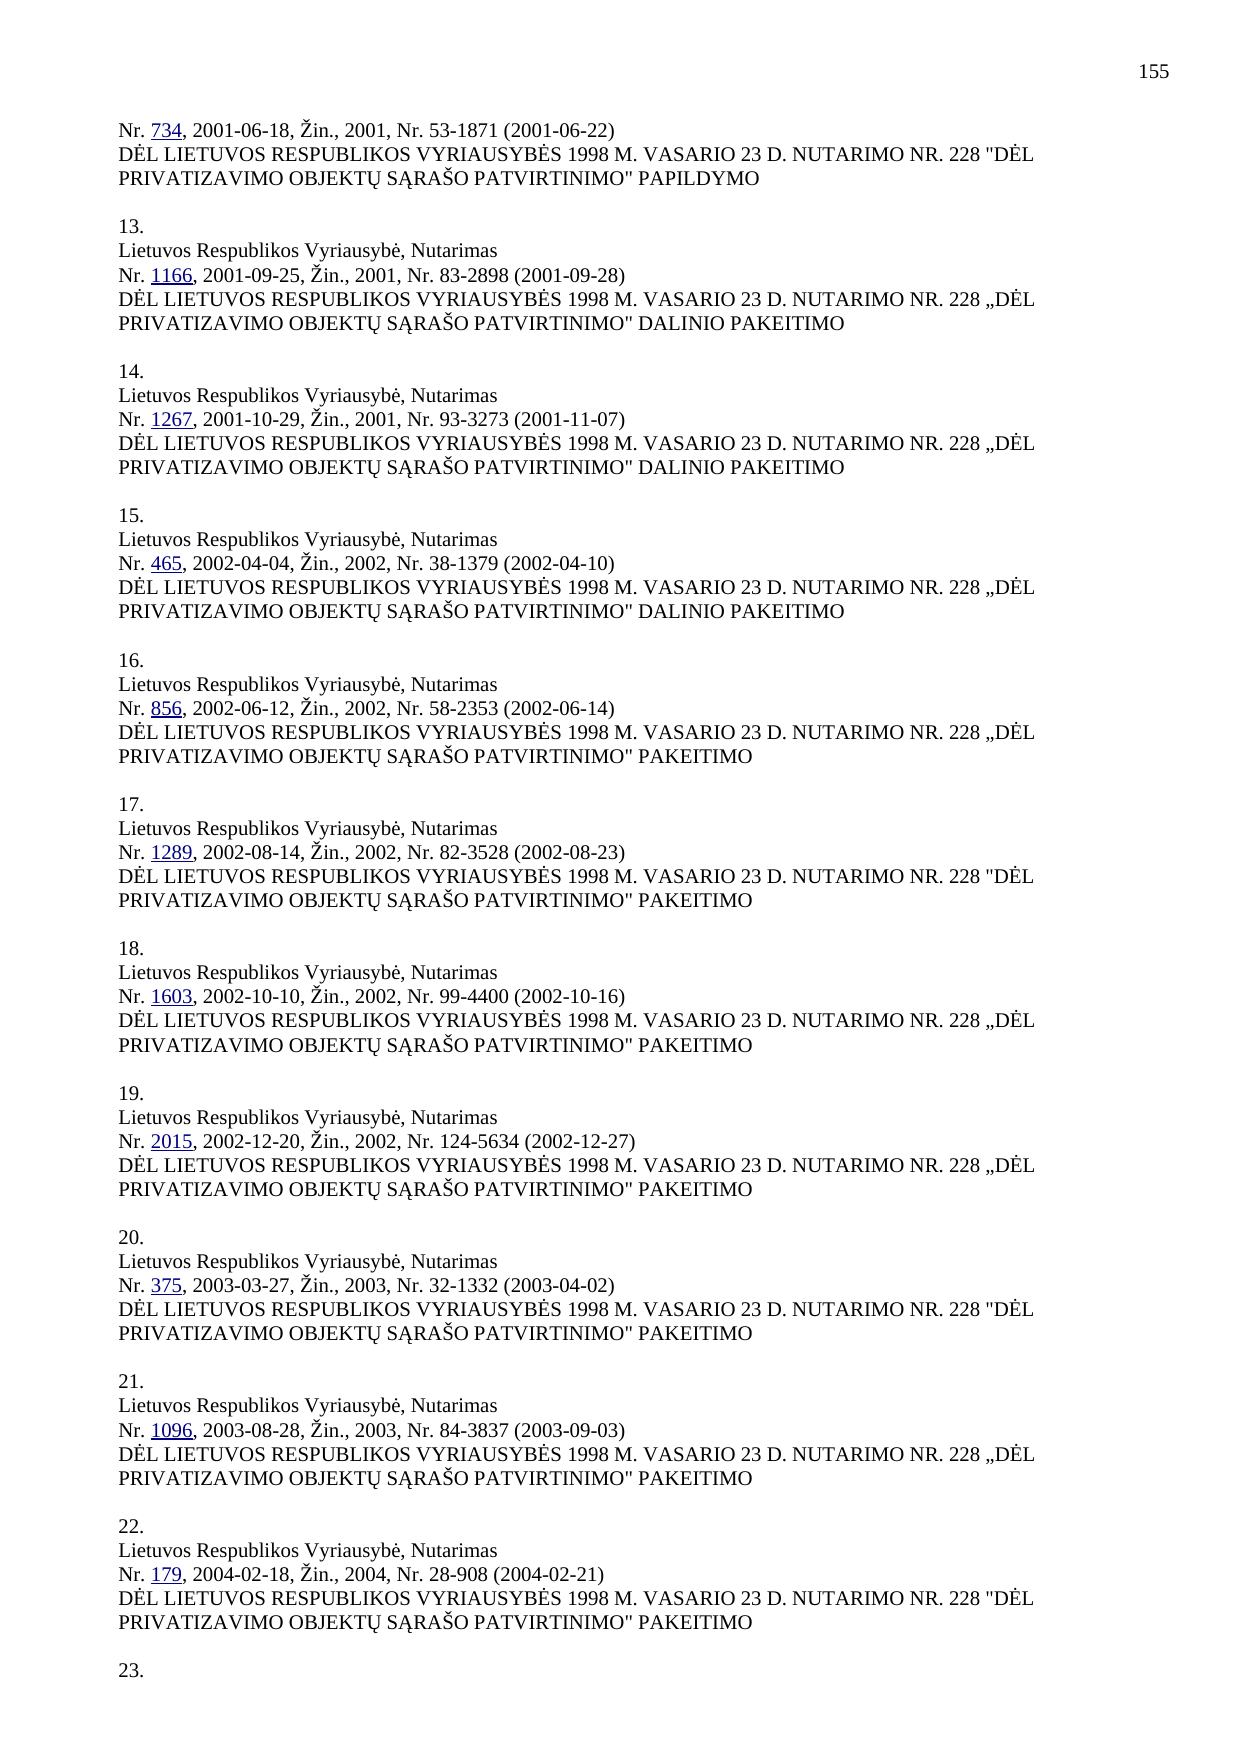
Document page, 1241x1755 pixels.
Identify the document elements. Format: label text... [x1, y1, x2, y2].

text DĖL LIETUVOS RESPUBLIKOS VYRIAUSYBĖS 1998 M. VASARIO 23 D. NUTARIMO NR. 228 "DĖL PRIVATIZAVIMO OBJEKTŲ SĄRAŠO PATVIRTINIMO" PAPILDYMO [118, 142, 1169, 190]
text Nr. 1166, 2001-09-25, Žin., 2001, Nr. 83-2898 (2001-09-28) [118, 262, 1169, 287]
text Lietuvos Respublikos Vyriausybė, Nutarimas [118, 672, 1169, 696]
text DĖL LIETUVOS RESPUBLIKOS VYRIAUSYBĖS 1998 M. VASARIO 23 D. NUTARIMO NR. 228 "DĖL PRIVATIZAVIMO OBJEKTŲ SĄRAŠO PATVIRTINIMO" PAKEITIMO [118, 864, 1169, 912]
text Lietuvos Respublikos Vyriausybė, Nutarimas [118, 1538, 1169, 1562]
text Nr. 734, 2001-06-18, Žin., 2001, Nr. 53-1871 (2001-06-22) [118, 118, 1169, 142]
text 13. [118, 214, 1169, 238]
text 14. [118, 359, 1169, 383]
text Nr. 856, 2002-06-12, Žin., 2002, Nr. 58-2353 (2002-06-14) [118, 696, 1169, 720]
text DĖL LIETUVOS RESPUBLIKOS VYRIAUSYBĖS 1998 M. VASARIO 23 D. NUTARIMO NR. 228 „DĖL PRIVATIZAVIMO OBJEKTŲ SĄRAŠO PATVIRTINIMO" PAKEITIMO [118, 1153, 1169, 1201]
text 15. [118, 503, 1169, 527]
text Lietuvos Respublikos Vyriausybė, Nutarimas [118, 960, 1169, 984]
text Nr. 179, 2004-02-18, Žin., 2004, Nr. 28-908 (2004-02-21) [118, 1562, 1169, 1586]
text Nr. 2015, 2002-12-20, Žin., 2002, Nr. 124-5634 (2002-12-27) [118, 1129, 1169, 1153]
text DĖL LIETUVOS RESPUBLIKOS VYRIAUSYBĖS 1998 M. VASARIO 23 D. NUTARIMO NR. 228 „DĖL PRIVATIZAVIMO OBJEKTŲ SĄRAŠO PATVIRTINIMO" PAKEITIMO [118, 1008, 1169, 1057]
text DĖL LIETUVOS RESPUBLIKOS VYRIAUSYBĖS 1998 M. VASARIO 23 D. NUTARIMO NR. 228 "DĖL PRIVATIZAVIMO OBJEKTŲ SĄRAŠO PATVIRTINIMO" PAKEITIMO [118, 1297, 1169, 1345]
text 21. [118, 1369, 1169, 1393]
text Nr. 1289, 2002-08-14, Žin., 2002, Nr. 82-3528 (2002-08-23) [118, 840, 1169, 864]
text 17. [118, 792, 1169, 816]
text 18. [118, 936, 1169, 960]
text 16. [118, 647, 1169, 672]
text DĖL LIETUVOS RESPUBLIKOS VYRIAUSYBĖS 1998 M. VASARIO 23 D. NUTARIMO NR. 228 „DĖL PRIVATIZAVIMO OBJEKTŲ SĄRAŠO PATVIRTINIMO" DALINIO PAKEITIMO [118, 287, 1169, 335]
text 20. [118, 1225, 1169, 1249]
text 22. [118, 1514, 1169, 1538]
text Nr. 1603, 2002-10-10, Žin., 2002, Nr. 99-4400 (2002-10-16) [118, 984, 1169, 1008]
text Nr. 375, 2003-03-27, Žin., 2003, Nr. 32-1332 (2003-04-02) [118, 1273, 1169, 1297]
text Lietuvos Respublikos Vyriausybė, Nutarimas [118, 527, 1169, 551]
text DĖL LIETUVOS RESPUBLIKOS VYRIAUSYBĖS 1998 M. VASARIO 23 D. NUTARIMO NR. 228 „DĖL PRIVATIZAVIMO OBJEKTŲ SĄRAŠO PATVIRTINIMO" PAKEITIMO [118, 720, 1169, 768]
text Nr. 465, 2002-04-04, Žin., 2002, Nr. 38-1379 (2002-04-10) [118, 551, 1169, 575]
text Lietuvos Respublikos Vyriausybė, Nutarimas [118, 383, 1169, 407]
text Nr. 1267, 2001-10-29, Žin., 2001, Nr. 93-3273 (2001-11-07) [118, 407, 1169, 431]
text Lietuvos Respublikos Vyriausybė, Nutarimas [118, 1249, 1169, 1273]
text 23. [118, 1658, 1169, 1682]
text DĖL LIETUVOS RESPUBLIKOS VYRIAUSYBĖS 1998 M. VASARIO 23 D. NUTARIMO NR. 228 „DĖL PRIVATIZAVIMO OBJEKTŲ SĄRAŠO PATVIRTINIMO" PAKEITIMO [118, 1442, 1169, 1490]
text DĖL LIETUVOS RESPUBLIKOS VYRIAUSYBĖS 1998 M. VASARIO 23 D. NUTARIMO NR. 228 „DĖL PRIVATIZAVIMO OBJEKTŲ SĄRAŠO PATVIRTINIMO" DALINIO PAKEITIMO [118, 431, 1169, 479]
text 19. [118, 1081, 1169, 1105]
text Nr. 1096, 2003-08-28, Žin., 2003, Nr. 84-3837 (2003-09-03) [118, 1417, 1169, 1442]
text Lietuvos Respublikos Vyriausybė, Nutarimas [118, 816, 1169, 840]
text DĖL LIETUVOS RESPUBLIKOS VYRIAUSYBĖS 1998 M. VASARIO 23 D. NUTARIMO NR. 228 „DĖL PRIVATIZAVIMO OBJEKTŲ SĄRAŠO PATVIRTINIMO" DALINIO PAKEITIMO [118, 575, 1169, 623]
text Lietuvos Respublikos Vyriausybė, Nutarimas [118, 238, 1169, 262]
text Lietuvos Respublikos Vyriausybė, Nutarimas [118, 1393, 1169, 1417]
text Lietuvos Respublikos Vyriausybė, Nutarimas [118, 1105, 1169, 1129]
text DĖL LIETUVOS RESPUBLIKOS VYRIAUSYBĖS 1998 M. VASARIO 23 D. NUTARIMO NR. 228 "DĖL PRIVATIZAVIMO OBJEKTŲ SĄRAŠO PATVIRTINIMO" PAKEITIMO [118, 1586, 1169, 1634]
